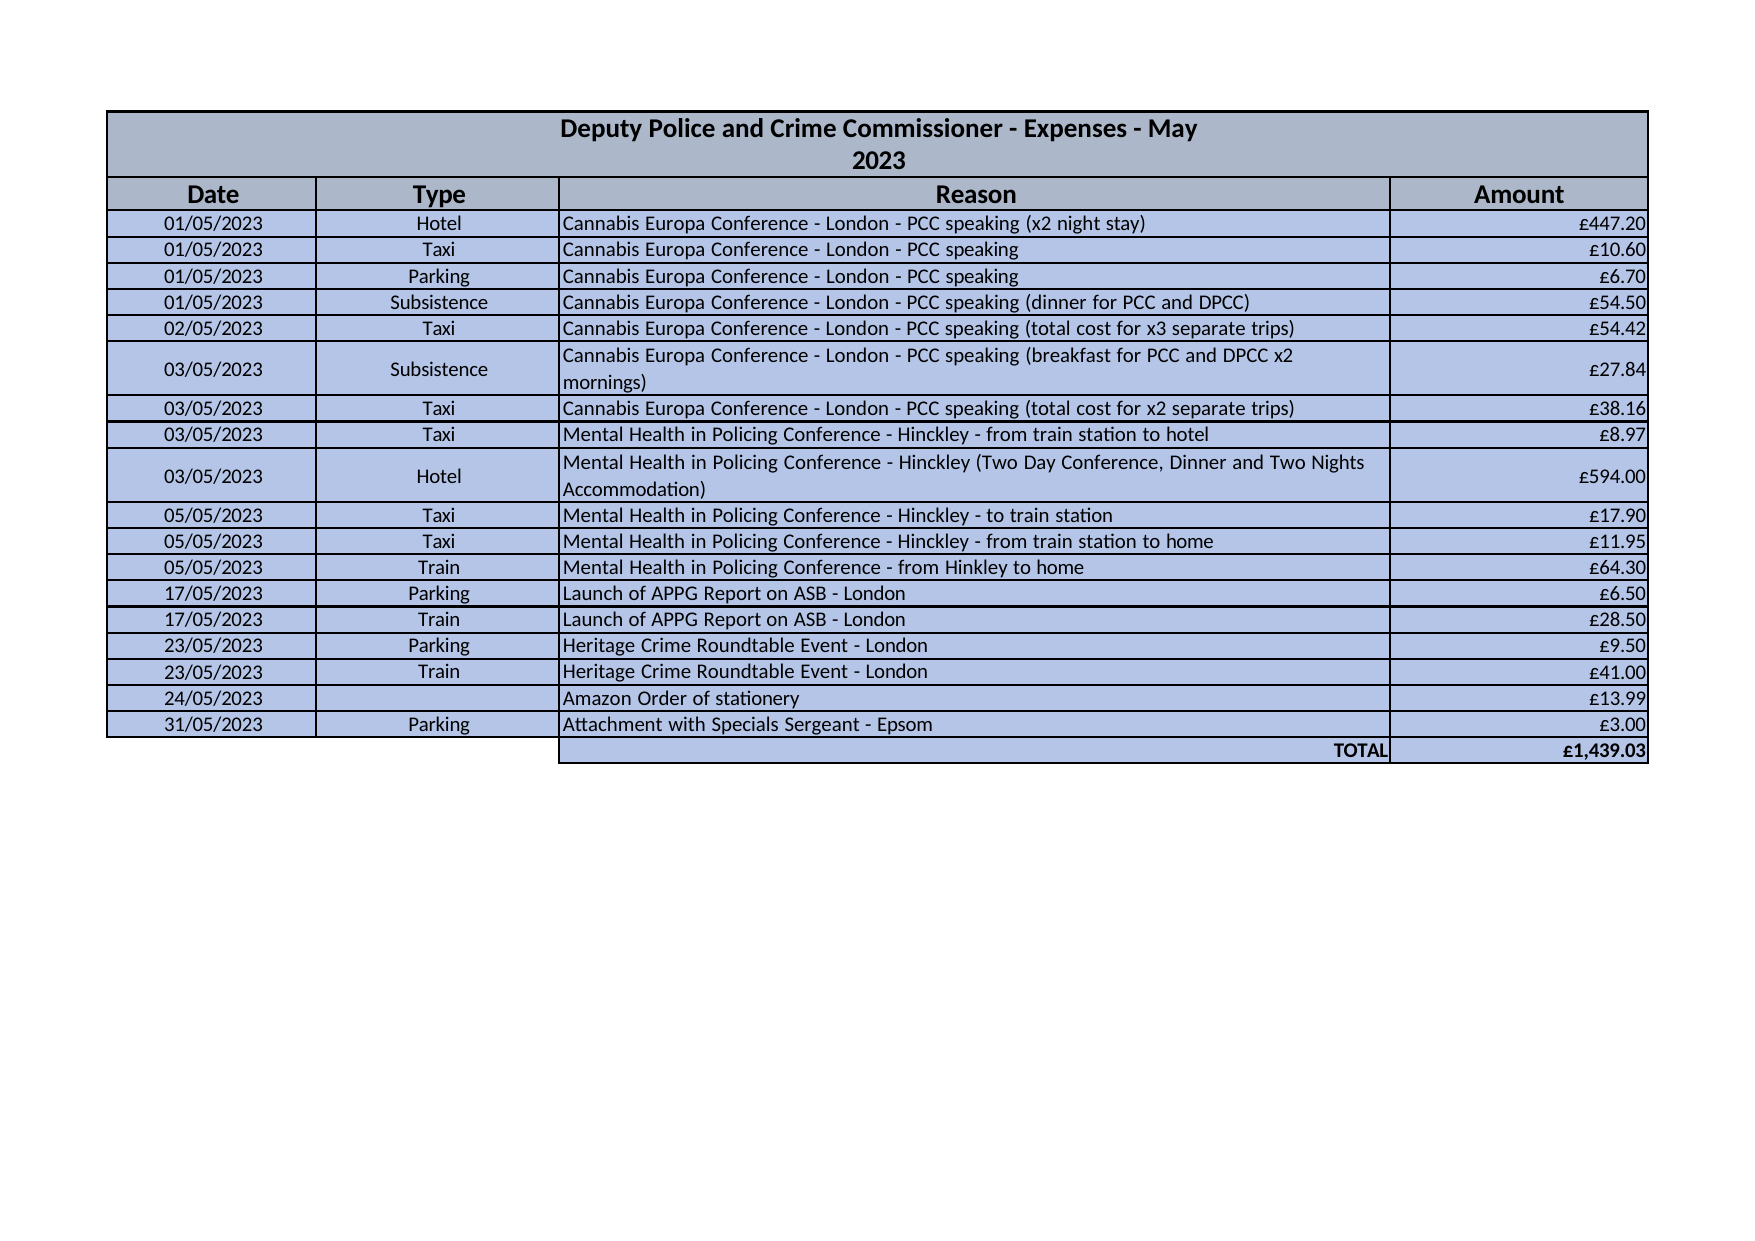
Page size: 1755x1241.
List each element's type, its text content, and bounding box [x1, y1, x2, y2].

table_cell Mental Health in Policing Conference - Hinckley - from train station to home [560, 529, 1389, 553]
table_cell Amount [1391, 178, 1647, 209]
table_cell £6.70 [1391, 264, 1647, 288]
table_cell £9.50 [1391, 634, 1647, 658]
table_cell 24/05/2023 [108, 686, 315, 710]
table_cell 05/05/2023 [108, 555, 315, 579]
table_cell Mental Health in Policing Conference - Hinckley - to train station [560, 503, 1389, 527]
table_cell £447.20 [1391, 211, 1647, 236]
table_cell 23/05/2023 [108, 634, 315, 658]
table_cell Cannabis Europa Conference - London - PCC speaking (breakfast for PCC and DPCC x2 mornings) [560, 342, 1389, 394]
table_cell Subsistence [317, 342, 558, 394]
table_cell Taxi [317, 423, 558, 447]
table_cell £11.95 [1391, 529, 1647, 553]
table_cell £28.50 [1391, 608, 1647, 632]
table_cell 03/05/2023 [108, 423, 315, 447]
table_cell Cannabis Europa Conference - London - PCC speaking (dinner for PCC and DPCC) [560, 290, 1389, 314]
table_cell Cannabis Europa Conference - London - PCC speaking (total cost for x3 separate trips) [560, 316, 1389, 340]
table_cell Heritage Crime Roundtable Event - London [560, 660, 1389, 684]
table_cell 03/05/2023 [108, 449, 315, 501]
table_cell 17/05/2023 [108, 608, 315, 632]
table_cell [107, 738, 558, 762]
table_cell £41.00 [1391, 660, 1647, 684]
table_cell 01/05/2023 [108, 211, 315, 236]
table_cell 05/05/2023 [108, 503, 315, 527]
table_cell Train [317, 608, 558, 632]
table_cell £54.42 [1391, 316, 1647, 340]
table_cell Taxi [317, 529, 558, 553]
table_cell Attachment with Specials Sergeant - Epsom [560, 712, 1389, 736]
table_cell £64.30 [1391, 555, 1647, 579]
table_cell Cannabis Europa Conference - London - PCC speaking [560, 238, 1389, 262]
table_cell 23/05/2023 [108, 660, 315, 684]
table_cell Hotel [317, 211, 558, 236]
table_cell Reason [560, 178, 1389, 209]
table_cell 01/05/2023 [108, 290, 315, 314]
table_cell Type [317, 178, 558, 209]
table_cell Launch of APPG Report on ASB - London [560, 608, 1389, 632]
table_cell 02/05/2023 [108, 316, 315, 340]
table_cell Heritage Crime Roundtable Event - London [560, 634, 1389, 658]
table_cell Parking [317, 634, 558, 658]
table_cell Taxi [317, 316, 558, 340]
table_cell Parking [317, 264, 558, 288]
table_cell 03/05/2023 [108, 396, 315, 420]
table_cell Taxi [317, 396, 558, 420]
table_cell Hotel [317, 449, 558, 501]
table_cell £3.00 [1391, 712, 1647, 736]
table_cell £54.50 [1391, 290, 1647, 314]
table_cell Date [108, 178, 315, 209]
table_cell Subsistence [317, 290, 558, 314]
table_cell £10.60 [1391, 238, 1647, 262]
table_cell [317, 686, 558, 710]
table_cell 01/05/2023 [108, 238, 315, 262]
table_cell £13.99 [1391, 686, 1647, 710]
table_cell Parking [317, 581, 558, 605]
table_cell 03/05/2023 [108, 342, 315, 394]
table_cell £8.97 [1391, 423, 1647, 447]
table_cell 31/05/2023 [108, 712, 315, 736]
table_cell £38.16 [1391, 396, 1647, 420]
table_cell £17.90 [1391, 503, 1647, 527]
table_cell £27.84 [1391, 342, 1647, 394]
table_cell £594.00 [1391, 449, 1647, 501]
table_cell £6.50 [1391, 581, 1647, 605]
table_cell Mental Health in Policing Conference - Hinckley - from train station to hotel [560, 423, 1389, 447]
table_cell Cannabis Europa Conference - London - PCC speaking [560, 264, 1389, 288]
table_cell Taxi [317, 503, 558, 527]
table_cell Train [317, 660, 558, 684]
table_header Deputy Police and Crime Commissioner - Expenses - May 2023 [108, 113, 1647, 176]
table_cell Mental Health in Policing Conference - Hinckley (Two Day Conference, Dinner and Two Nights Accommodation) [560, 449, 1389, 501]
table_cell 01/05/2023 [108, 264, 315, 288]
table_cell Launch of APPG Report on ASB - London [560, 581, 1389, 605]
table_cell Amazon Order of stationery [560, 686, 1389, 710]
table_cell Cannabis Europa Conference - London - PCC speaking (total cost for x2 separate trips) [560, 396, 1389, 420]
table_cell TOTAL [560, 738, 1389, 762]
table_cell Cannabis Europa Conference - London - PCC speaking (x2 night stay) [560, 211, 1389, 236]
table_cell 17/05/2023 [108, 581, 315, 605]
table_cell £1,439.03 [1391, 738, 1647, 762]
table_cell Mental Health in Policing Conference - from Hinkley to home [560, 555, 1389, 579]
table_cell 05/05/2023 [108, 529, 315, 553]
table_cell Parking [317, 712, 558, 736]
table_cell Train [317, 555, 558, 579]
table_cell Taxi [317, 238, 558, 262]
